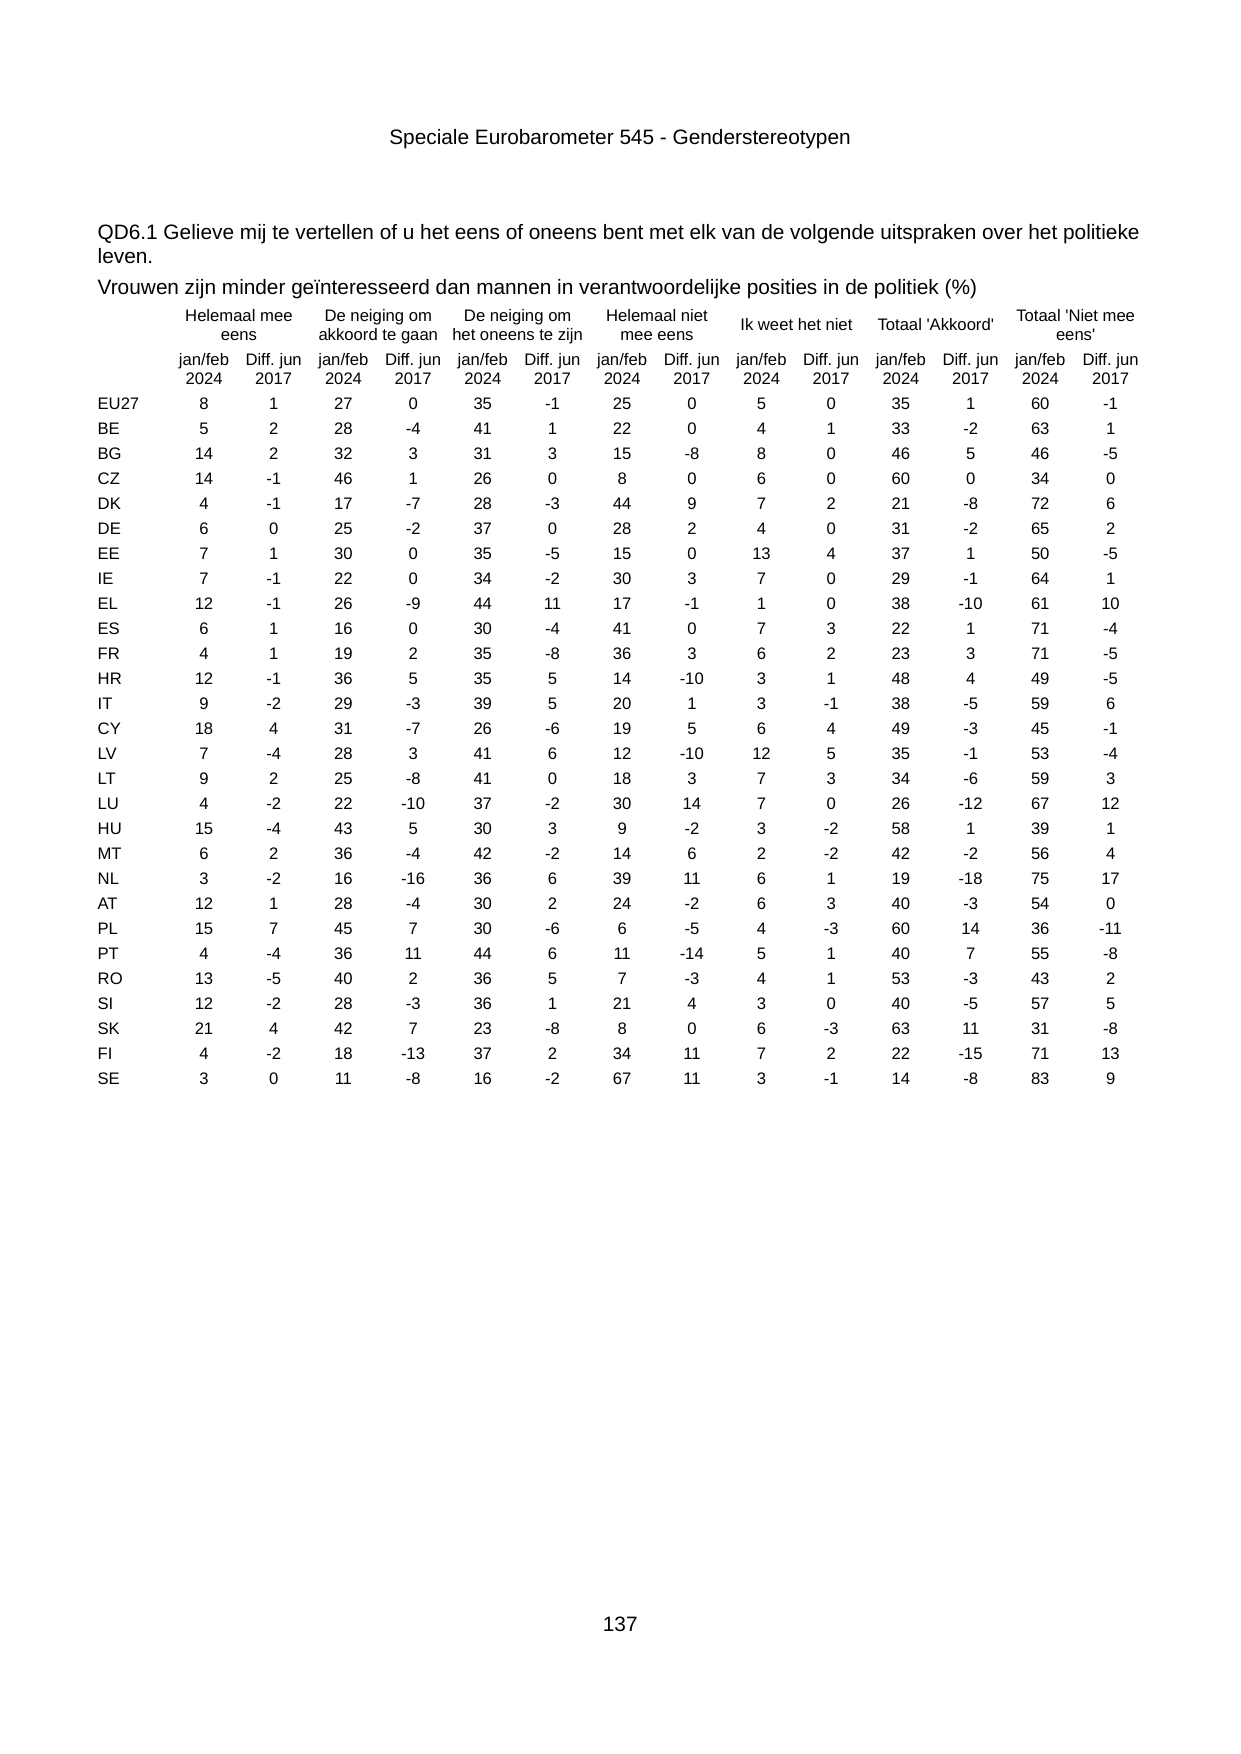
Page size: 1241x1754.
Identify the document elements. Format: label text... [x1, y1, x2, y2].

table_cell 0 [378, 541, 448, 566]
table_cell 2 [657, 516, 726, 541]
table_cell 1 [936, 541, 1005, 566]
table_cell -9 [378, 591, 448, 616]
table_cell DE [95, 516, 169, 541]
table_cell 2 [378, 641, 448, 666]
table_cell -3 [936, 966, 1005, 991]
table_cell 33 [866, 416, 936, 441]
table_cell Vrouwen zijn minder geïnteresseerd dan mannen in verantwoordelijke posities in de politiek (%) [95, 270, 1146, 303]
table_cell 14 [657, 791, 726, 816]
table_cell -2 [239, 691, 308, 716]
table_cell 12 [169, 591, 239, 616]
table_cell 35 [448, 391, 517, 416]
table_cell 1 [796, 941, 866, 966]
table_cell -4 [378, 841, 448, 866]
table_cell 18 [169, 716, 239, 741]
table_cell -8 [1075, 1016, 1146, 1041]
table_cell 2 [518, 891, 587, 916]
table_cell -2 [239, 991, 308, 1016]
table_cell -8 [936, 1066, 1005, 1091]
table_cell -5 [936, 991, 1005, 1016]
table_cell 1 [378, 466, 448, 491]
table_cell -2 [657, 891, 726, 916]
table_cell 42 [308, 1016, 378, 1041]
table_cell -1 [239, 466, 308, 491]
table_cell -5 [1075, 641, 1146, 666]
table_cell -2 [518, 841, 587, 866]
table_cell 38 [866, 591, 936, 616]
table_cell 46 [866, 441, 936, 466]
table_cell 5 [378, 666, 448, 691]
table_cell -4 [518, 616, 587, 641]
table_cell 4 [726, 916, 796, 941]
table_cell 43 [1005, 966, 1075, 991]
table_cell EU27 [95, 391, 169, 416]
table_cell 15 [169, 916, 239, 941]
table_cell 4 [169, 941, 239, 966]
table_cell 0 [796, 466, 866, 491]
table_cell 11 [657, 1041, 726, 1066]
table_cell 1 [796, 416, 866, 441]
table_cell SE [95, 1066, 169, 1091]
table_cell 6 [1075, 491, 1146, 516]
table_cell 26 [448, 716, 517, 741]
table_cell -1 [796, 691, 866, 716]
table_cell 0 [657, 466, 726, 491]
table_cell 39 [1005, 816, 1075, 841]
table_cell 26 [448, 466, 517, 491]
table_cell 28 [448, 491, 517, 516]
table_cell 36 [308, 941, 378, 966]
table_cell -2 [239, 791, 308, 816]
table_cell jan/feb 2024 [726, 347, 796, 391]
table_cell 12 [169, 991, 239, 1016]
table_cell -8 [1075, 941, 1146, 966]
table_cell -6 [518, 716, 587, 741]
table_cell HR [95, 666, 169, 691]
table_cell Ik weet het niet [726, 303, 866, 347]
table_cell 5 [1075, 991, 1146, 1016]
table_cell 55 [1005, 941, 1075, 966]
table_cell -5 [239, 966, 308, 991]
table_cell 4 [657, 991, 726, 1016]
table_cell 38 [866, 691, 936, 716]
table_cell 67 [587, 1066, 657, 1091]
table_cell 14 [169, 441, 239, 466]
table_cell 37 [448, 1041, 517, 1066]
table_cell 34 [866, 766, 936, 791]
table_cell LT [95, 766, 169, 791]
table_cell 57 [1005, 991, 1075, 1016]
table_cell 19 [866, 866, 936, 891]
table_cell LV [95, 741, 169, 766]
table_cell 0 [657, 1016, 726, 1041]
table_cell -4 [239, 741, 308, 766]
table_cell -1 [239, 491, 308, 516]
table_cell 4 [1075, 841, 1146, 866]
table_cell 4 [796, 541, 866, 566]
table_cell 15 [587, 441, 657, 466]
table_cell Totaal 'Akkoord' [866, 303, 1005, 347]
table_cell 7 [726, 566, 796, 591]
table_cell 1 [239, 391, 308, 416]
table_cell 41 [448, 416, 517, 441]
table_cell 1 [1075, 566, 1146, 591]
table_header QD6.1 Gelieve mij te vertellen of u het eens of oneens bent met elk van de volgende uitspraken over het politieke leven. [95, 217, 1146, 270]
table_cell -1 [239, 666, 308, 691]
table_cell 0 [378, 391, 448, 416]
table_cell 28 [308, 891, 378, 916]
table_cell -2 [518, 791, 587, 816]
table_cell 36 [448, 991, 517, 1016]
table_cell 0 [796, 991, 866, 1016]
table_cell 36 [308, 666, 378, 691]
table_cell 6 [169, 841, 239, 866]
table_cell 56 [1005, 841, 1075, 866]
table_cell -1 [1075, 391, 1146, 416]
table_cell 7 [726, 791, 796, 816]
table_cell 49 [866, 716, 936, 741]
table_cell 3 [378, 741, 448, 766]
table_cell 36 [448, 966, 517, 991]
table_cell -4 [1075, 741, 1146, 766]
table_cell 1 [796, 966, 866, 991]
table_cell 3 [518, 441, 587, 466]
table_cell 3 [936, 641, 1005, 666]
table_cell 6 [518, 741, 587, 766]
table_cell 0 [796, 441, 866, 466]
table_cell 6 [657, 841, 726, 866]
table_cell 36 [587, 641, 657, 666]
table_cell 71 [1005, 616, 1075, 641]
table_cell 0 [378, 566, 448, 591]
table_cell 5 [726, 941, 796, 966]
table_cell 0 [657, 416, 726, 441]
table_cell 1 [239, 616, 308, 641]
table_cell jan/feb 2024 [448, 347, 517, 391]
table_cell 0 [657, 391, 726, 416]
table_cell 22 [308, 791, 378, 816]
table_cell 44 [587, 491, 657, 516]
table_cell 9 [169, 691, 239, 716]
table_cell 3 [726, 816, 796, 841]
table_cell 72 [1005, 491, 1075, 516]
table_cell EL [95, 591, 169, 616]
table_cell -13 [378, 1041, 448, 1066]
table_cell 29 [308, 691, 378, 716]
table_cell 21 [587, 991, 657, 1016]
table_cell [95, 303, 169, 347]
table_cell 11 [378, 941, 448, 966]
table_cell 50 [1005, 541, 1075, 566]
table_cell 0 [1075, 466, 1146, 491]
table_cell HU [95, 816, 169, 841]
table_cell jan/feb 2024 [866, 347, 936, 391]
table_cell 46 [308, 466, 378, 491]
table_cell RO [95, 966, 169, 991]
table_cell 42 [448, 841, 517, 866]
table_cell 54 [1005, 891, 1075, 916]
table_cell 12 [587, 741, 657, 766]
table_cell 3 [726, 691, 796, 716]
table_cell 39 [587, 866, 657, 891]
table_cell Diff. jun 2017 [796, 347, 866, 391]
table_cell 45 [1005, 716, 1075, 741]
table_cell 16 [308, 616, 378, 641]
table_cell 30 [448, 891, 517, 916]
table_cell 37 [866, 541, 936, 566]
table_cell 17 [1075, 866, 1146, 891]
table_cell 41 [587, 616, 657, 641]
table_cell 30 [587, 791, 657, 816]
table_cell 0 [796, 516, 866, 541]
table_cell 7 [169, 541, 239, 566]
table_cell 12 [169, 666, 239, 691]
table_cell -1 [936, 566, 1005, 591]
table_cell 2 [726, 841, 796, 866]
table_cell 25 [308, 516, 378, 541]
table_cell -1 [657, 591, 726, 616]
table_cell 4 [169, 791, 239, 816]
table_cell 83 [1005, 1066, 1075, 1091]
table_cell 35 [448, 541, 517, 566]
table_cell -8 [518, 641, 587, 666]
table_cell -10 [378, 791, 448, 816]
table_cell 5 [518, 666, 587, 691]
table_cell 5 [518, 691, 587, 716]
table_cell 30 [448, 916, 517, 941]
table_cell -5 [657, 916, 726, 941]
table_cell 14 [587, 841, 657, 866]
table_cell 4 [726, 516, 796, 541]
table_cell 37 [448, 791, 517, 816]
table_cell 40 [866, 991, 936, 1016]
table_cell 28 [308, 741, 378, 766]
table_cell 3 [796, 891, 866, 916]
table_cell 61 [1005, 591, 1075, 616]
table_cell 9 [587, 816, 657, 841]
table_cell 5 [657, 716, 726, 741]
table_cell 34 [587, 1041, 657, 1066]
table_cell MT [95, 841, 169, 866]
table_cell PT [95, 941, 169, 966]
table_cell 6 [726, 891, 796, 916]
table_cell -6 [936, 766, 1005, 791]
table_cell 3 [378, 441, 448, 466]
table_cell -2 [518, 1066, 587, 1091]
table_cell 3 [796, 616, 866, 641]
table_cell 0 [796, 591, 866, 616]
table_cell 41 [448, 741, 517, 766]
table_cell -7 [378, 491, 448, 516]
table_cell 2 [796, 641, 866, 666]
table_cell -7 [378, 716, 448, 741]
table_cell 49 [1005, 666, 1075, 691]
table_cell -1 [796, 1066, 866, 1091]
table_cell Totaal 'Niet mee eens' [1005, 303, 1146, 347]
table_cell -8 [378, 1066, 448, 1091]
table_cell 60 [866, 916, 936, 941]
table_cell Diff. jun 2017 [518, 347, 587, 391]
table_cell 23 [448, 1016, 517, 1041]
table_cell -8 [936, 491, 1005, 516]
table_cell LU [95, 791, 169, 816]
table_cell 24 [587, 891, 657, 916]
table_cell 1 [936, 616, 1005, 641]
table_cell 3 [169, 1066, 239, 1091]
table_cell Diff. jun 2017 [936, 347, 1005, 391]
table_cell 11 [518, 591, 587, 616]
table_cell 36 [1005, 916, 1075, 941]
table_cell -3 [518, 491, 587, 516]
table_cell -2 [936, 516, 1005, 541]
table_cell -5 [936, 691, 1005, 716]
table_cell 21 [169, 1016, 239, 1041]
table_cell Diff. jun 2017 [239, 347, 308, 391]
table_cell 3 [796, 766, 866, 791]
table_cell AT [95, 891, 169, 916]
table_cell 40 [308, 966, 378, 991]
table_cell 22 [308, 566, 378, 591]
table_cell 14 [169, 466, 239, 491]
table_cell 71 [1005, 1041, 1075, 1066]
table_cell -12 [936, 791, 1005, 816]
table_cell SI [95, 991, 169, 1016]
table_cell 1 [518, 416, 587, 441]
table_cell 6 [726, 466, 796, 491]
table_cell -2 [936, 416, 1005, 441]
table_cell 1 [796, 666, 866, 691]
table_cell 22 [587, 416, 657, 441]
table_cell 6 [1075, 691, 1146, 716]
table_cell [95, 347, 169, 391]
table_cell 44 [448, 591, 517, 616]
table_cell 37 [448, 516, 517, 541]
table_cell 1 [1075, 416, 1146, 441]
table_cell Helemaal niet mee eens [587, 303, 726, 347]
table_cell -18 [936, 866, 1005, 891]
table_cell -3 [657, 966, 726, 991]
table_cell 13 [169, 966, 239, 991]
table_cell 35 [866, 391, 936, 416]
table_cell 48 [866, 666, 936, 691]
table_cell 7 [169, 566, 239, 591]
table_cell -15 [936, 1041, 1005, 1066]
table_cell 2 [378, 966, 448, 991]
table_cell FI [95, 1041, 169, 1066]
table_cell 12 [726, 741, 796, 766]
table_cell 7 [726, 491, 796, 516]
table_cell 7 [726, 616, 796, 641]
table_cell 6 [587, 916, 657, 941]
table_cell -4 [378, 416, 448, 441]
table_cell 8 [587, 466, 657, 491]
table_cell 28 [308, 991, 378, 1016]
table_cell 11 [657, 866, 726, 891]
table_cell 11 [657, 1066, 726, 1091]
table_cell 59 [1005, 691, 1075, 716]
table_cell 6 [518, 941, 587, 966]
table_cell 40 [866, 941, 936, 966]
table_cell 7 [239, 916, 308, 941]
table_cell 14 [866, 1066, 936, 1091]
table_cell 3 [726, 991, 796, 1016]
table_cell 2 [239, 766, 308, 791]
table_cell 31 [308, 716, 378, 741]
table_cell 58 [866, 816, 936, 841]
table_cell 14 [587, 666, 657, 691]
table_cell 22 [866, 1041, 936, 1066]
table_cell 10 [1075, 591, 1146, 616]
table_cell 8 [169, 391, 239, 416]
table_cell 3 [726, 1066, 796, 1091]
table_cell FR [95, 641, 169, 666]
table_cell -10 [657, 666, 726, 691]
table_cell 0 [657, 616, 726, 641]
table_cell 4 [239, 1016, 308, 1041]
table_cell 4 [169, 491, 239, 516]
table_cell -2 [378, 516, 448, 541]
table_cell -2 [936, 841, 1005, 866]
table_cell -16 [378, 866, 448, 891]
table_cell 36 [448, 866, 517, 891]
table_cell 15 [169, 816, 239, 841]
table_cell CY [95, 716, 169, 741]
table_cell 4 [169, 641, 239, 666]
table_cell -3 [936, 891, 1005, 916]
table_cell 30 [587, 566, 657, 591]
table_cell 1 [726, 591, 796, 616]
table_cell 43 [308, 816, 378, 841]
table_cell 28 [587, 516, 657, 541]
table_cell -6 [518, 916, 587, 941]
table_cell 3 [657, 641, 726, 666]
table_cell 0 [796, 566, 866, 591]
table_cell 16 [448, 1066, 517, 1091]
table_cell -3 [378, 691, 448, 716]
table_cell 2 [239, 441, 308, 466]
table_cell 32 [308, 441, 378, 466]
table_cell Diff. jun 2017 [657, 347, 726, 391]
table_cell -2 [518, 566, 587, 591]
table_cell 4 [726, 416, 796, 441]
table_cell 5 [796, 741, 866, 766]
table_cell 8 [726, 441, 796, 466]
table_cell 9 [169, 766, 239, 791]
table_cell 6 [169, 516, 239, 541]
table_cell 71 [1005, 641, 1075, 666]
table_cell 9 [657, 491, 726, 516]
table_cell 1 [239, 891, 308, 916]
table_cell 11 [587, 941, 657, 966]
table_cell -2 [796, 816, 866, 841]
table_cell -5 [1075, 541, 1146, 566]
table_cell 4 [726, 966, 796, 991]
table_cell 0 [796, 791, 866, 816]
table_cell 41 [448, 766, 517, 791]
table_cell 29 [866, 566, 936, 591]
table_cell 21 [866, 491, 936, 516]
table_cell 25 [308, 766, 378, 791]
table_cell 35 [866, 741, 936, 766]
table_cell 6 [518, 866, 587, 891]
table_cell 31 [1005, 1016, 1075, 1041]
table_cell 34 [1005, 466, 1075, 491]
table_cell 12 [169, 891, 239, 916]
table_cell 23 [866, 641, 936, 666]
table_cell -2 [796, 841, 866, 866]
table_cell 6 [726, 866, 796, 891]
table_cell 5 [936, 441, 1005, 466]
table_cell 5 [378, 816, 448, 841]
table_cell 0 [378, 616, 448, 641]
table_cell 64 [1005, 566, 1075, 591]
table_cell 17 [308, 491, 378, 516]
table_cell -14 [657, 941, 726, 966]
table_cell 7 [936, 941, 1005, 966]
table_cell 2 [1075, 516, 1146, 541]
table_cell 2 [1075, 966, 1146, 991]
table_cell 16 [308, 866, 378, 891]
table_cell -4 [239, 816, 308, 841]
table_cell 3 [657, 566, 726, 591]
table_cell 1 [239, 541, 308, 566]
table_cell 0 [518, 466, 587, 491]
table_cell 7 [726, 766, 796, 791]
table_cell 26 [866, 791, 936, 816]
table_cell 7 [169, 741, 239, 766]
table_cell 7 [587, 966, 657, 991]
table_cell jan/feb 2024 [169, 347, 239, 391]
table_cell CZ [95, 466, 169, 491]
table_cell -5 [518, 541, 587, 566]
table_cell 2 [239, 416, 308, 441]
table_cell -2 [657, 816, 726, 841]
table_cell EE [95, 541, 169, 566]
table_cell -2 [239, 1041, 308, 1066]
table_cell -1 [518, 391, 587, 416]
table_cell 28 [308, 416, 378, 441]
table_cell -4 [239, 941, 308, 966]
table_cell 1 [1075, 816, 1146, 841]
table_cell jan/feb 2024 [1005, 347, 1075, 391]
table_cell 6 [169, 616, 239, 641]
table_cell 0 [657, 541, 726, 566]
table_cell -10 [936, 591, 1005, 616]
table_cell 22 [866, 616, 936, 641]
table_cell 36 [308, 841, 378, 866]
table_cell 5 [518, 966, 587, 991]
table_cell Diff. jun 2017 [378, 347, 448, 391]
table_cell 20 [587, 691, 657, 716]
table_cell 0 [518, 766, 587, 791]
table_cell 39 [448, 691, 517, 716]
table_cell 6 [726, 1016, 796, 1041]
table_cell 7 [378, 916, 448, 941]
table_cell 7 [378, 1016, 448, 1041]
table_cell 0 [518, 516, 587, 541]
table_cell Helemaal mee eens [169, 303, 308, 347]
table_cell -3 [378, 991, 448, 1016]
table_cell 7 [726, 1041, 796, 1066]
table_cell 42 [866, 841, 936, 866]
table_cell -3 [796, 1016, 866, 1041]
table_cell -3 [796, 916, 866, 941]
table_cell 1 [518, 991, 587, 1016]
table_cell 30 [448, 816, 517, 841]
table_cell 1 [796, 866, 866, 891]
table_cell 35 [448, 666, 517, 691]
table_cell 6 [726, 641, 796, 666]
table_cell -1 [936, 741, 1005, 766]
table_cell 31 [448, 441, 517, 466]
table_cell 3 [1075, 766, 1146, 791]
table_cell 3 [657, 766, 726, 791]
table_cell -4 [378, 891, 448, 916]
table_cell -5 [1075, 441, 1146, 466]
table_cell 9 [1075, 1066, 1146, 1091]
table_cell SK [95, 1016, 169, 1041]
table_cell 2 [518, 1041, 587, 1066]
table_cell 44 [448, 941, 517, 966]
table_cell 35 [448, 641, 517, 666]
table_cell 11 [936, 1016, 1005, 1041]
table_cell IT [95, 691, 169, 716]
table_cell 18 [587, 766, 657, 791]
table_cell 18 [308, 1041, 378, 1066]
table_cell 60 [866, 466, 936, 491]
table_cell 46 [1005, 441, 1075, 466]
table_cell 65 [1005, 516, 1075, 541]
table_cell 19 [308, 641, 378, 666]
table_cell 1 [657, 691, 726, 716]
table_cell 4 [239, 716, 308, 741]
table_cell 0 [239, 1066, 308, 1091]
table_cell 1 [239, 641, 308, 666]
table_cell -2 [239, 866, 308, 891]
table_cell PL [95, 916, 169, 941]
table_cell 63 [866, 1016, 936, 1041]
table_cell 53 [1005, 741, 1075, 766]
table_cell 2 [796, 1041, 866, 1066]
table_cell 0 [796, 391, 866, 416]
table_cell 15 [587, 541, 657, 566]
table_cell -1 [1075, 716, 1146, 741]
table_cell Diff. jun 2017 [1075, 347, 1146, 391]
table_cell 31 [866, 516, 936, 541]
table_cell IE [95, 566, 169, 591]
table_cell 34 [448, 566, 517, 591]
table_cell De neiging om akkoord te gaan [308, 303, 448, 347]
table_cell 60 [1005, 391, 1075, 416]
table_cell BE [95, 416, 169, 441]
table_cell 27 [308, 391, 378, 416]
table_cell -10 [657, 741, 726, 766]
table_cell 4 [796, 716, 866, 741]
table_cell -11 [1075, 916, 1146, 941]
table_cell 19 [587, 716, 657, 741]
table_cell 2 [239, 841, 308, 866]
table_cell 1 [936, 391, 1005, 416]
table_cell 2 [796, 491, 866, 516]
table_cell 30 [448, 616, 517, 641]
table_cell NL [95, 866, 169, 891]
table_cell 0 [239, 516, 308, 541]
table_cell -8 [657, 441, 726, 466]
table_cell De neiging om het oneens te zijn [448, 303, 587, 347]
table_cell 14 [936, 916, 1005, 941]
table_cell 1 [936, 816, 1005, 841]
table_cell jan/feb 2024 [587, 347, 657, 391]
table_cell 30 [308, 541, 378, 566]
table_cell 3 [726, 666, 796, 691]
table_cell BG [95, 441, 169, 466]
table_cell 13 [726, 541, 796, 566]
table_cell 17 [587, 591, 657, 616]
table_cell -4 [1075, 616, 1146, 641]
table_cell -5 [1075, 666, 1146, 691]
table_cell -8 [518, 1016, 587, 1041]
table_cell 5 [726, 391, 796, 416]
table_cell jan/feb 2024 [308, 347, 378, 391]
table_cell 3 [169, 866, 239, 891]
table_cell 4 [169, 1041, 239, 1066]
table_cell 12 [1075, 791, 1146, 816]
table_cell -1 [239, 591, 308, 616]
table_cell 75 [1005, 866, 1075, 891]
table_cell 0 [936, 466, 1005, 491]
table_cell 59 [1005, 766, 1075, 791]
table_cell 26 [308, 591, 378, 616]
table_cell 8 [587, 1016, 657, 1041]
table_cell 13 [1075, 1041, 1146, 1066]
table_cell -3 [936, 716, 1005, 741]
table_cell 11 [308, 1066, 378, 1091]
table_cell ES [95, 616, 169, 641]
table_cell 67 [1005, 791, 1075, 816]
table_cell 4 [936, 666, 1005, 691]
table_cell -1 [239, 566, 308, 591]
table_cell 45 [308, 916, 378, 941]
table_cell -8 [378, 766, 448, 791]
table_cell 6 [726, 716, 796, 741]
table_cell 53 [866, 966, 936, 991]
table_cell 3 [518, 816, 587, 841]
table_cell 0 [1075, 891, 1146, 916]
table_cell 63 [1005, 416, 1075, 441]
table_cell 40 [866, 891, 936, 916]
table_cell DK [95, 491, 169, 516]
table_cell 5 [169, 416, 239, 441]
table_cell 25 [587, 391, 657, 416]
